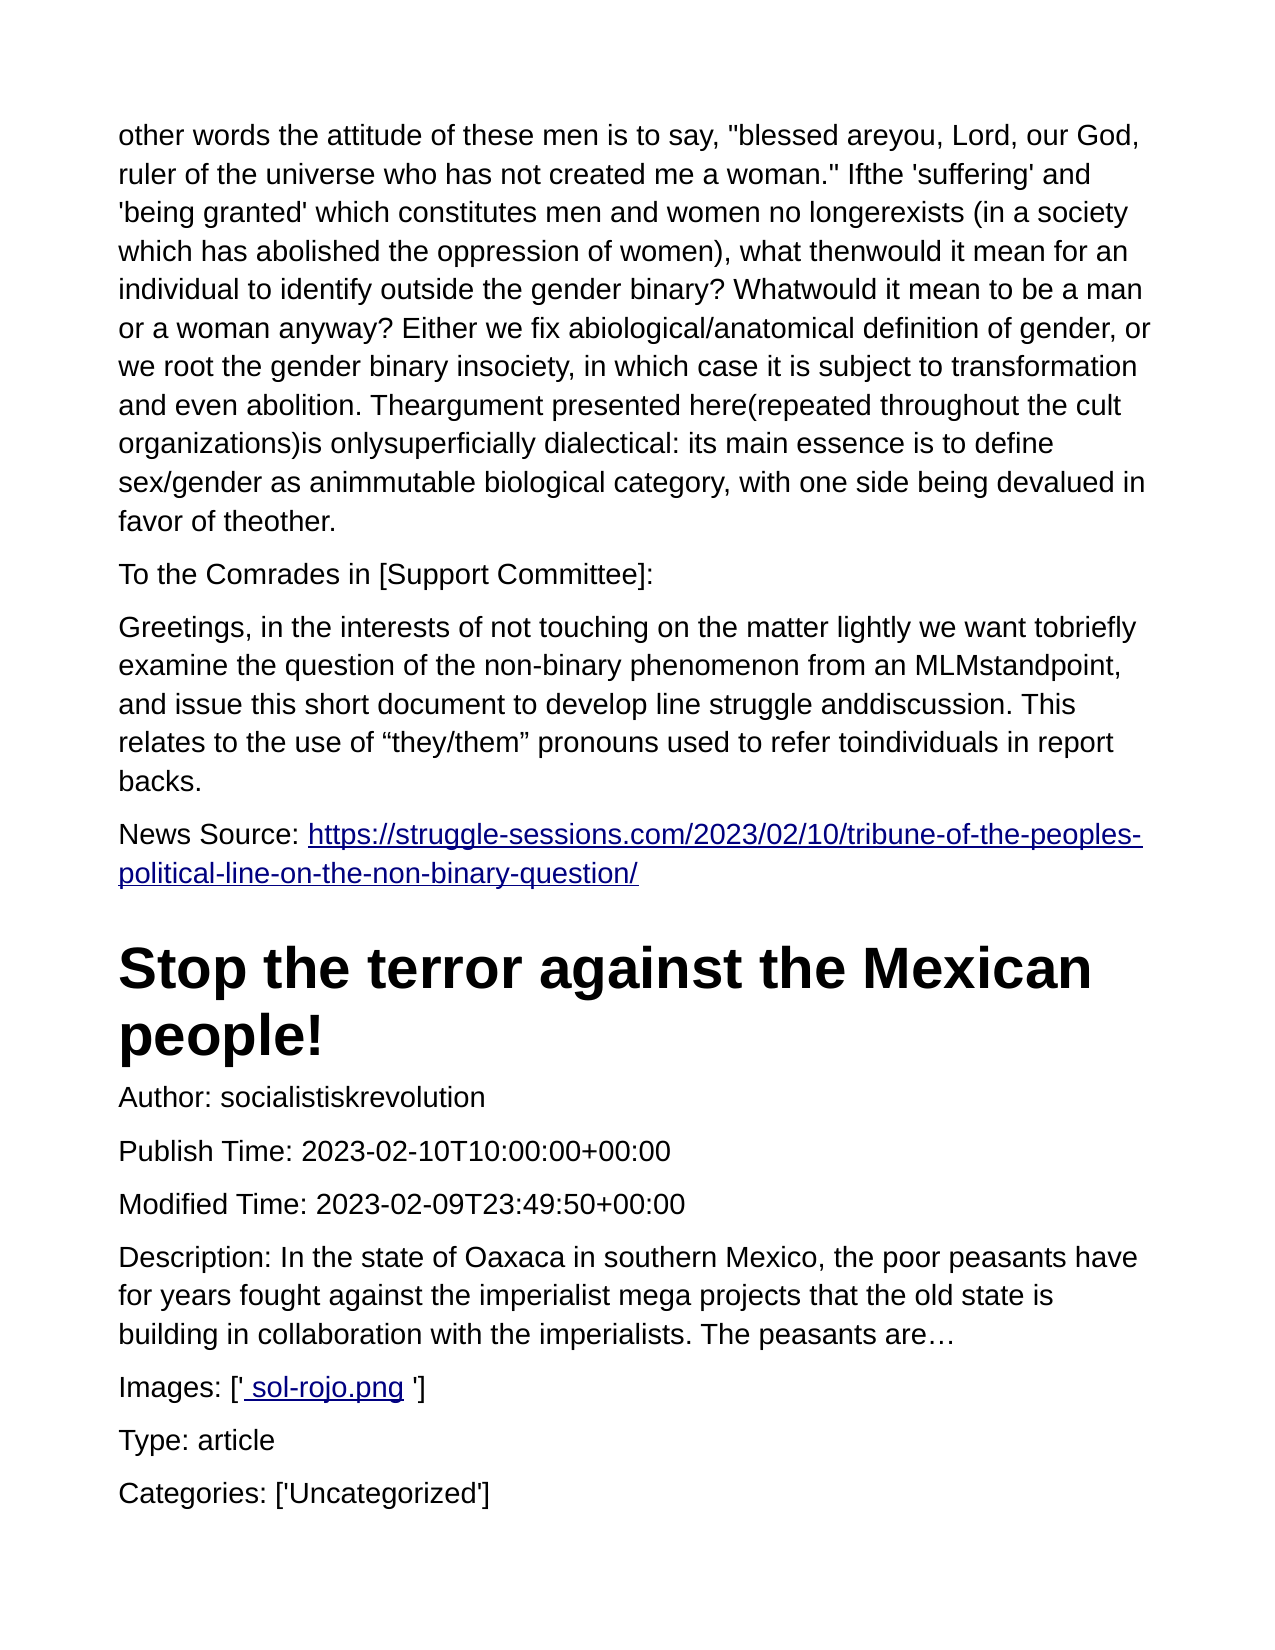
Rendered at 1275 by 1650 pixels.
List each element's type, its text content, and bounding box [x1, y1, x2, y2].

text other words the attitude of these men is to say, "blessed areyou, Lord, our God, ruler of the universe who has not created me a woman." Ifthe 'suffering' and 'being granted' which constitutes men and women no longerexists (in a society which has abolished the oppression of women), what thenwould it mean for an individual to identify outside the gender binary? Whatwould it mean to be a man or a woman anyway? Either we fix abiological/anatomical definition of gender, or we root the gender binary insociety, in which case it is subject to transformation and even abolition. Theargument presented here(repeated throughout the cult organizations)is onlysuperficially dialectical: its main essence is to define sex/gender as animmutable biological category, with one side being devalued in favor of theother. [118, 118, 1157, 537]
text Categories: ['Uncategorized'] [118, 1476, 1157, 1510]
text News Source: https://struggle-sessions.com/2023/02/10/tribune-of-the-peoples-political-line-on-the-non-binary-question/ [118, 817, 1157, 889]
subtitle Stop the terror against the Mexican people! [118, 934, 1157, 1068]
text Images: [' sol-rojo.png '] [118, 1370, 1157, 1403]
text Author: socialistiskrevolution [118, 1080, 1157, 1114]
text To the Comrades in [Support Committee]: [118, 557, 1157, 590]
text Modified Time: 2023-02-09T23:49:50+00:00 [118, 1187, 1157, 1220]
text Publish Time: 2023-02-10T10:00:00+00:00 [118, 1133, 1157, 1167]
text Greetings, in the interests of not touching on the matter lightly we want tobriefly examine the question of the non-binary phenomenon from an MLMstandpoint, and issue this short document to develop line struggle anddiscussion. This relates to the use of “they/them” pronouns used to refer toindividuals in report backs. [118, 610, 1157, 797]
text Description: In the state of Oaxaca in southern Mexico, the poor peasants have for years fought against the imperialist mega projects that the old state is building in collaboration with the imperialists. The peasants are… [118, 1240, 1157, 1350]
text Type: article [118, 1423, 1157, 1457]
